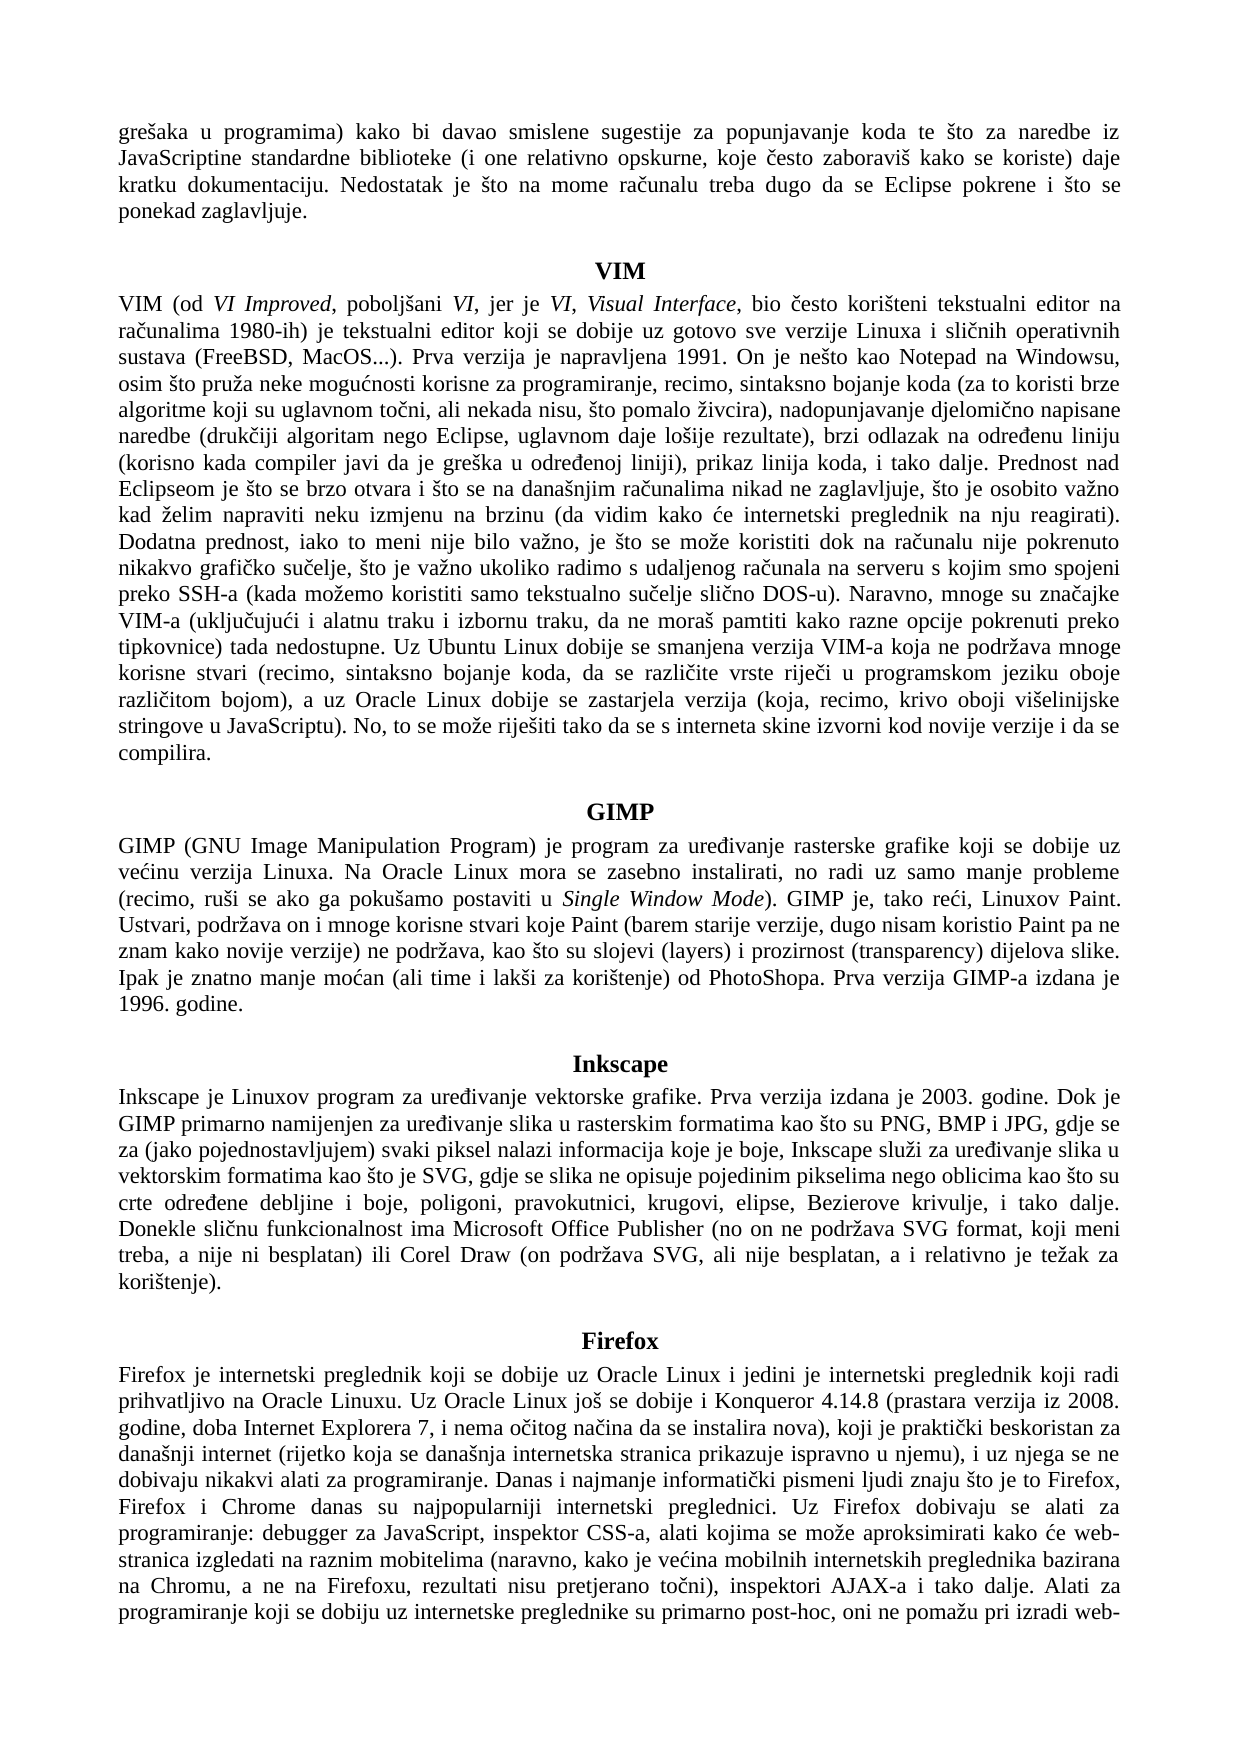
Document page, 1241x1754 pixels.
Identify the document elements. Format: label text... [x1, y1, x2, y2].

text Firefox je internetski preglednik koji se dobije uz Oracle Linux i jedini je internetski preglednik koji radi prihvatljivo na Oracle Linuxu. Uz Oracle Linux još se dobije i Konqueror 4.14.8 (prastara verzija iz 2008. godine, doba Internet Explorera 7, i nema očitog načina da se instalira nova), koji je praktički beskoristan za današnji internet (rijetko koja se današnja internetska stranica prikazuje ispravno u njemu), i uz njega se ne dobivaju nikakvi alati za programiranje. Danas i najmanje informatički pismeni ljudi znaju što je to Firefox, Firefox i Chrome danas su najpopularniji internetski preglednici. Uz Firefox dobivaju se alati za programiranje: debugger za JavaScript, inspektor CSS-a, alati kojima se može aproksimirati kako će web-stranica izgledati na raznim mobitelima (naravno, kako je većina mobilnih internetskih preglednika bazirana na Chromu, a ne na Firefoxu, rezultati nisu pretjerano točni), inspektori AJAX-a i tako dalje. Alati za programiranje koji se dobiju uz internetske preglednike su primarno post-hoc, oni ne pomažu pri izradi web- [118, 1361, 1122, 1625]
text GIMP (GNU Image Manipulation Program) je program za uređivanje rasterske grafike koji se dobije uz većinu verzija Linuxa. Na Oracle Linux mora se zasebno instalirati, no radi uz samo manje probleme (recimo, ruši se ako ga pokušamo postaviti u Single Window Mode). GIMP je, tako reći, Linuxov Paint. Ustvari, podržava on i mnoge korisne stvari koje Paint (barem starije verzije, dugo nisam koristio Paint pa ne znam kako novije verzije) ne podržava, kao što su slojevi (layers) i prozirnost (transparency) dijelova slike. Ipak je znatno manje moćan (ali time i lakši za korištenje) od PhotoShopa. Prva verzija GIMP-a izdana je 1996. godine. [118, 832, 1122, 1016]
text VIM (od VI Improved, poboljšani VI, jer je VI, Visual Interface, bio često korišteni tekstualni editor na računalima 1980-ih) je tekstualni editor koji se dobije uz gotovo sve verzije Linuxa i sličnih operativnih sustava (FreeBSD, MacOS...). Prva verzija je napravljena 1991. On je nešto kao Notepad na Windowsu, osim što pruža neke mogućnosti korisne za programiranje, recimo, sintaksno bojanje koda (za to koristi brze algoritme koji su uglavnom točni, ali nekada nisu, što pomalo živcira), nadopunjavanje djelomično napisane naredbe (drukčiji algoritam nego Eclipse, uglavnom daje lošije rezultate), brzi odlazak na određenu liniju (korisno kada compiler javi da je greška u određenoj liniji), prikaz linija koda, i tako dalje. Prednost nad Eclipseom je što se brzo otvara i što se na današnjim računalima nikad ne zaglavljuje, što je osobito važno kad želim napraviti neku izmjenu na brzinu (da vidim kako će internetski preglednik na nju reagirati). Dodatna prednost, iako to meni nije bilo važno, je što se može koristiti dok na računalu nije pokrenuto nikakvo grafičko sučelje, što je važno ukoliko radimo s udaljenog računala na serveru s kojim smo spojeni preko SSH-a (kada možemo koristiti samo tekstualno sučelje slično DOS-u). Naravno, mnoge su značajke VIM-a (uključujući i alatnu traku i izbornu traku, da ne moraš pamtiti kako razne opcije pokrenuti preko tipkovnice) tada nedostupne. Uz Ubuntu Linux dobije se smanjena verzija VIM-a koja ne podržava mnoge korisne stvari (recimo, sintaksno bojanje koda, da se različite vrste riječi u programskom jeziku oboje različitom bojom), a uz Oracle Linux dobije se zastarjela verzija (koja, recimo, krivo oboji višelinijske stringove u JavaScriptu). No, to se može riješiti tako da se s interneta skine izvorni kod novije verzije i da se compilira. [118, 291, 1122, 765]
text Inkscape je Linuxov program za uređivanje vektorske grafike. Prva verzija izdana je 2003. godine. Dok je GIMP primarno namijenjen za uređivanje slika u rasterskim formatima kao što su PNG, BMP i JPG, gdje se za (jako pojednostavljujem) svaki piksel nalazi informacija koje je boje, Inkscape služi za uređivanje slika u vektorskim formatima kao što je SVG, gdje se slika ne opisuje pojedinim pikselima nego oblicima kao što su crte određene debljine i boje, poligoni, pravokutnici, krugovi, elipse, Bezierove krivulje, i tako dalje. Donekle sličnu funkcionalnost ima Microsoft Office Publisher (no on ne podržava SVG format, koji meni treba, a nije ni besplatan) ili Corel Draw (on podržava SVG, ali nije besplatan, a i relativno je težak za korištenje). [118, 1083, 1122, 1294]
text Firefox [118, 1326, 1122, 1355]
text GIMP [118, 797, 1122, 826]
text VIM [118, 256, 1122, 284]
text Inkscape [118, 1049, 1122, 1077]
text grešaka u programima) kako bi davao smislene sugestije za popunjavanje koda te što za naredbe iz JavaScriptine standardne biblioteke (i one relativno opskurne, koje često zaboraviš kako se koriste) daje kratku dokumentaciju. Nedostatak je što na mome računalu treba dugo da se Eclipse pokrene i što se ponekad zaglavljuje. [118, 118, 1122, 223]
